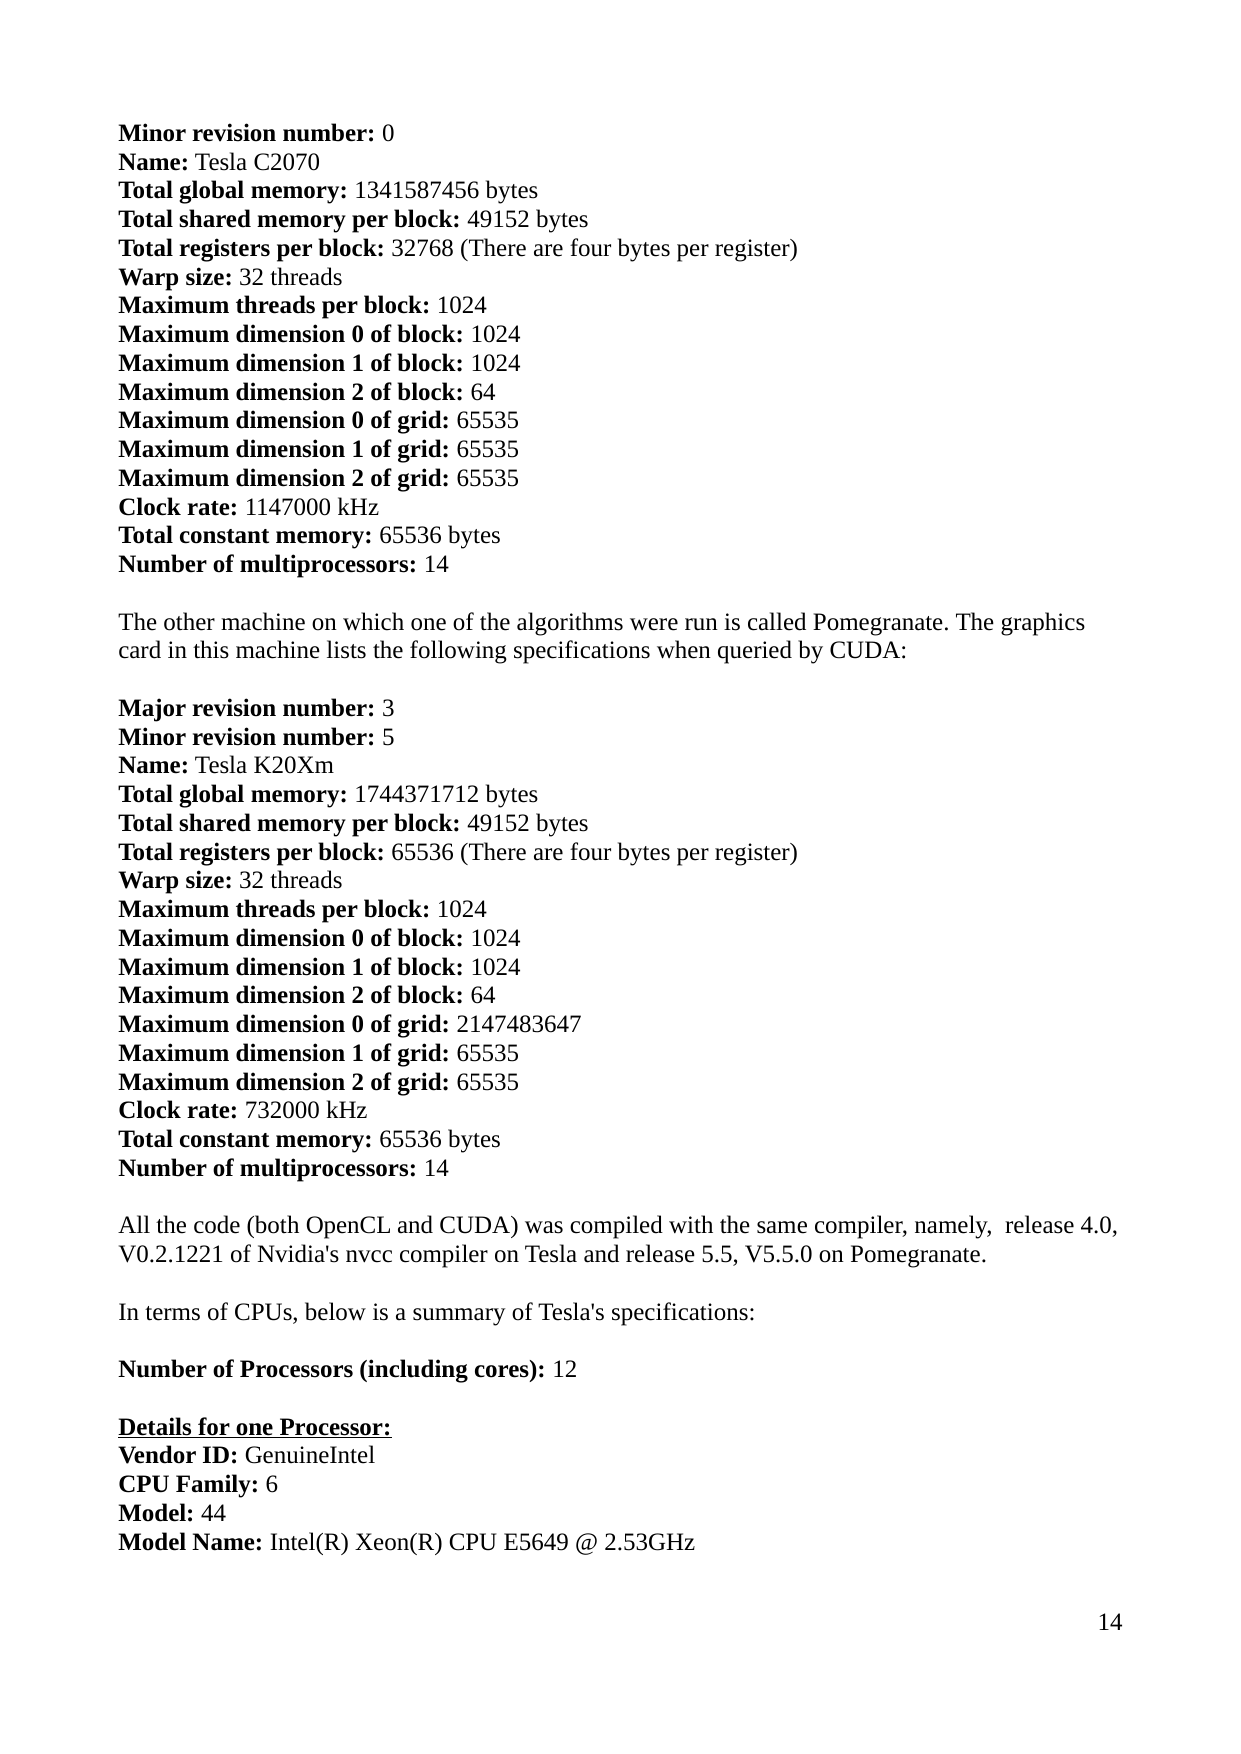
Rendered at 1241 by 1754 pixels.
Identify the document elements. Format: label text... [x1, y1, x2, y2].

text CPU Family: 6 [118, 1469, 1122, 1498]
text Maximum dimension 0 of block: 1024 [118, 319, 1122, 348]
text Maximum dimension 2 of grid: 65535 [118, 1067, 1122, 1096]
text Maximum dimension 1 of block: 1024 [118, 348, 1122, 377]
text Number of multiprocessors: 14 [118, 549, 1122, 578]
text Minor revision number: 0 [118, 118, 1122, 147]
text Total shared memory per block: 49152 bytes [118, 808, 1122, 837]
text Total global memory: 1341587456 bytes [118, 176, 1122, 204]
text Total registers per block: 32768 (There are four bytes per register) [118, 233, 1122, 262]
text Total global memory: 1744371712 bytes [118, 779, 1122, 808]
text Total registers per block: 65536 (There are four bytes per register) [118, 837, 1122, 866]
text Vendor ID: GenuineIntel [118, 1441, 1122, 1469]
text The other machine on which one of the algorithms were run is called Pomegranate. The graphics card in this machine lists the following specifications when queried by CUDA: [118, 607, 1122, 664]
text Total shared memory per block: 49152 bytes [118, 204, 1122, 233]
text Clock rate: 732000 kHz [118, 1096, 1122, 1124]
text Model Name: Intel(R) Xeon(R) CPU E5649 @ 2.53GHz [118, 1527, 1122, 1556]
text Total constant memory: 65536 bytes [118, 521, 1122, 549]
text Maximum dimension 1 of grid: 65535 [118, 434, 1122, 463]
text Warp size: 32 threads [118, 262, 1122, 291]
text Details for one Processor: [118, 1412, 1122, 1441]
text Model: 44 [118, 1498, 1122, 1527]
text In terms of CPUs, below is a summary of Tesla's specifications: [118, 1297, 1122, 1326]
text Clock rate: 1147000 kHz [118, 492, 1122, 521]
text Maximum dimension 1 of block: 1024 [118, 952, 1122, 981]
text Name: Tesla K20Xm [118, 751, 1122, 779]
text Number of Processors (including cores): 12 [118, 1354, 1122, 1383]
text Maximum dimension 0 of grid: 65535 [118, 406, 1122, 434]
text Number of multiprocessors: 14 [118, 1153, 1122, 1182]
text Maximum dimension 0 of grid: 2147483647 [118, 1009, 1122, 1038]
text Maximum dimension 2 of grid: 65535 [118, 463, 1122, 492]
text All the code (both OpenCL and CUDA) was compiled with the same compiler, namely, release 4.0, V0.2.1221 of Nvidia's nvcc compiler on Tesla and release 5.5, V5.5.0 on Pomegranate. [118, 1211, 1122, 1268]
text Minor revision number: 5 [118, 722, 1122, 751]
text Maximum dimension 2 of block: 64 [118, 377, 1122, 406]
text Maximum dimension 0 of block: 1024 [118, 923, 1122, 952]
text Major revision number: 3 [118, 693, 1122, 722]
text Maximum dimension 2 of block: 64 [118, 981, 1122, 1009]
text Maximum dimension 1 of grid: 65535 [118, 1038, 1122, 1067]
text Maximum threads per block: 1024 [118, 894, 1122, 923]
text Warp size: 32 threads [118, 866, 1122, 894]
text Total constant memory: 65536 bytes [118, 1124, 1122, 1153]
text Maximum threads per block: 1024 [118, 291, 1122, 319]
text Name: Tesla C2070 [118, 147, 1122, 176]
